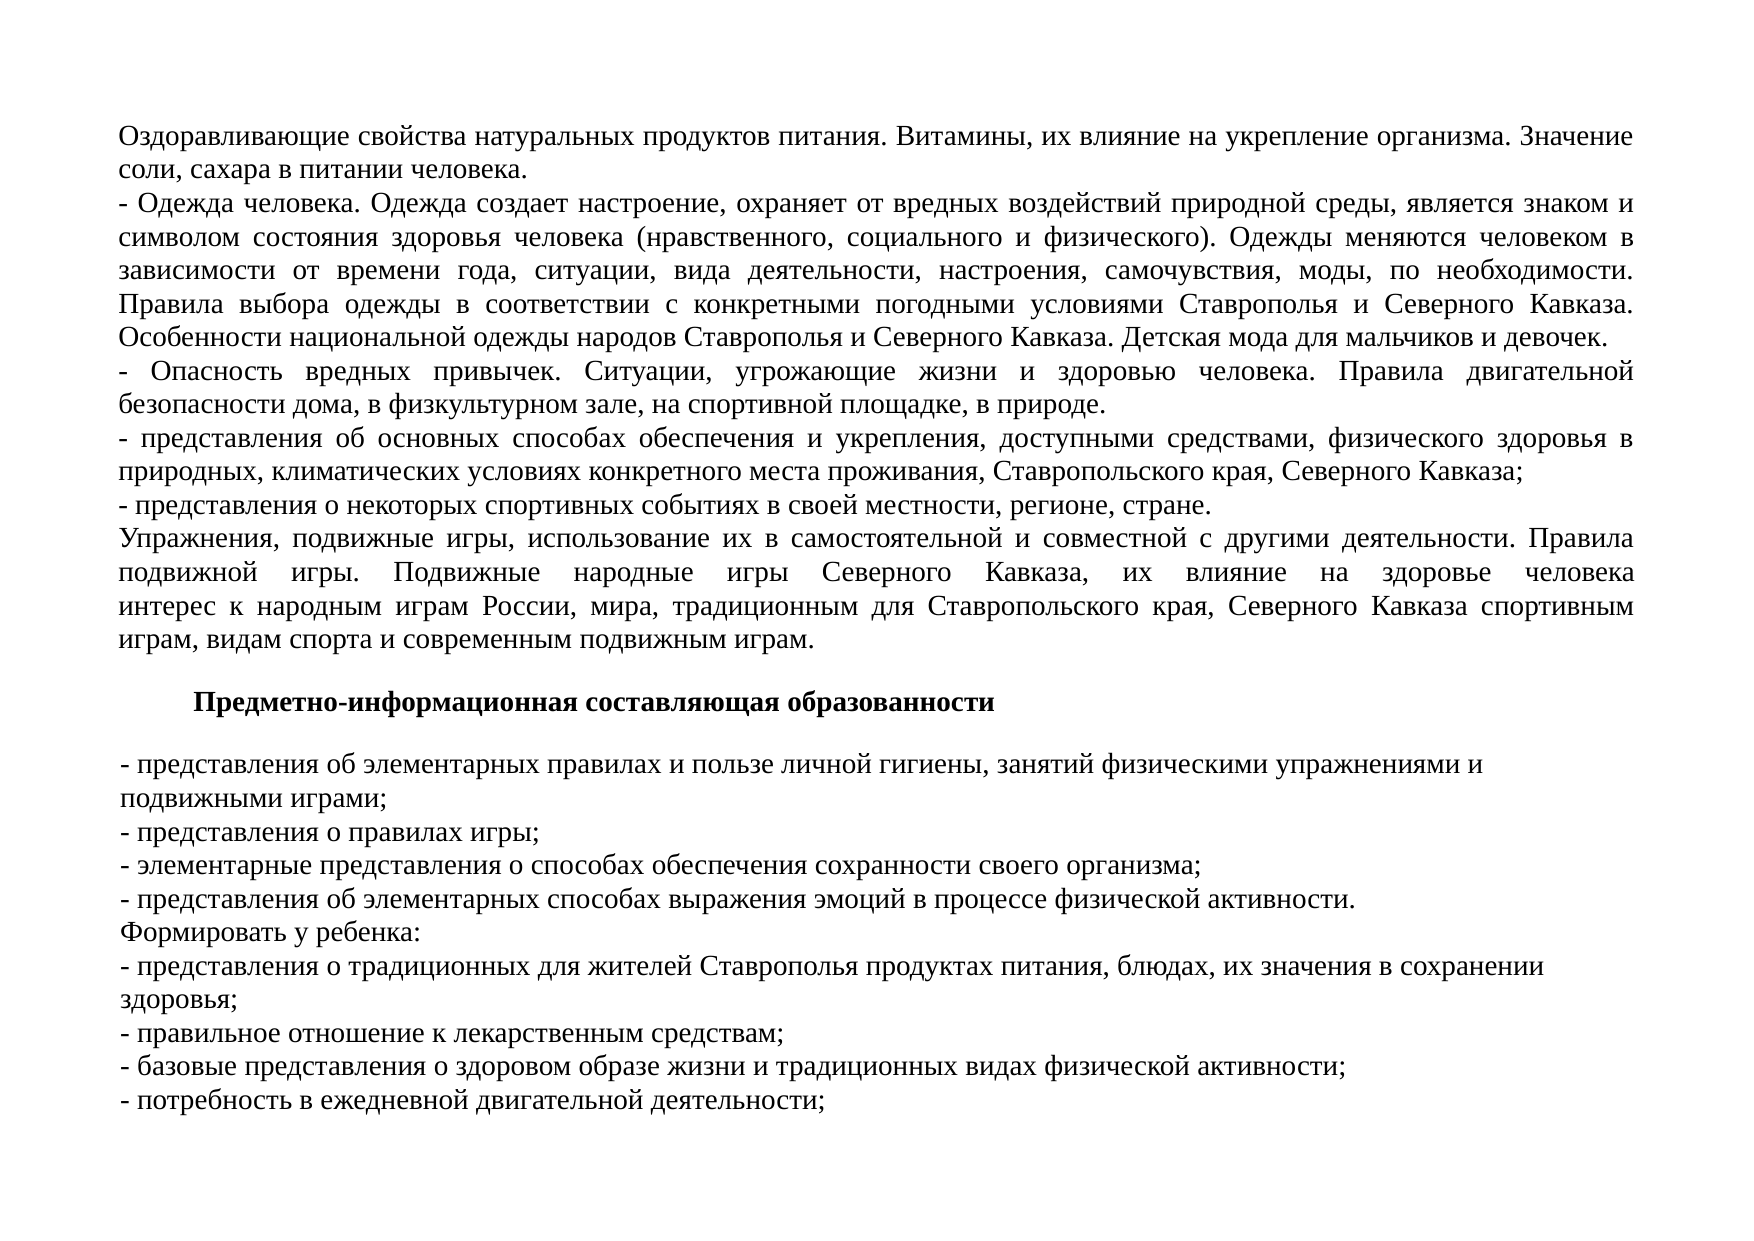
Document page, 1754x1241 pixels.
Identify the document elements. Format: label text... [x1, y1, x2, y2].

list - представления об элементарных способах выражения эмоций в процессе физической активности. Формировать у ребенка: - представления о традиционных для жителей Ставрополья продуктах питания, блюдах, их значения в сохранении здоровья; - правильное отношение к лекарственным средствам; - базовые представления о здоровом образе жизни и традиционных видах физической активности; - потребность в ежедневной двигательной деятельности; [120, 881, 1636, 1116]
text Упражнения, подвижные игры, использование их в самостоятельной и совместной с другими деятельности. Правила подвижной игры. Подвижные народные игры Северного Кавказа, их влияние на здоровье человека интерес к народным играм России, мира, традиционным для Ставропольского края, Северного Кавказа спортивным играм, видам спорта и современным подвижным играм. [118, 521, 1636, 655]
list - представления об элементарных правилах и пользе личной гигиены, занятий физическими упражнениями и подвижными играми; [120, 747, 1636, 814]
text Оздоравливающие свойства натуральных продуктов питания. Витамины, их влияние на укрепление организма. Значение соли, сахара в питании человека. [118, 118, 1636, 185]
text - представления об основных способах обеспечения и укрепления, доступными средствами, физического здоровья в природных, климатических условиях конкретного места проживания, Ставропольского края, Северного Кавказа; [118, 420, 1636, 487]
text - представления о некоторых спортивных событиях в своей местности, регионе, стране. [118, 487, 1636, 521]
text - Одежда человека. Одежда создает настроение, охраняет от вредных воздействий природной среды, является знаком и символом состояния здоровья человека (нравственного, социального и физического). Одежды меняются человеком в зависимости от времени года, ситуации, вида деятельности, настроения, самочувствия, моды, по необходимости. Правила выбора одежды в соответствии с конкретными погодными условиями Ставрополья и Северного Кавказа. Особенности национальной одежды народов Ставрополья и Северного Кавказа. Детская мода для мальчиков и девочек. [118, 185, 1636, 353]
list Предметно-информационная составляющая образованности [156, 684, 1636, 717]
text - Опасность вредных привычек. Ситуации, угрожающие жизни и здоровью человека. Правила двигательной безопасности дома, в физкультурном зале, на спортивной площадке, в природе. [118, 353, 1636, 420]
list - представления о правилах игры; [120, 814, 1636, 847]
list - элементарные представления о способах обеспечения сохранности своего организма; [120, 847, 1636, 881]
